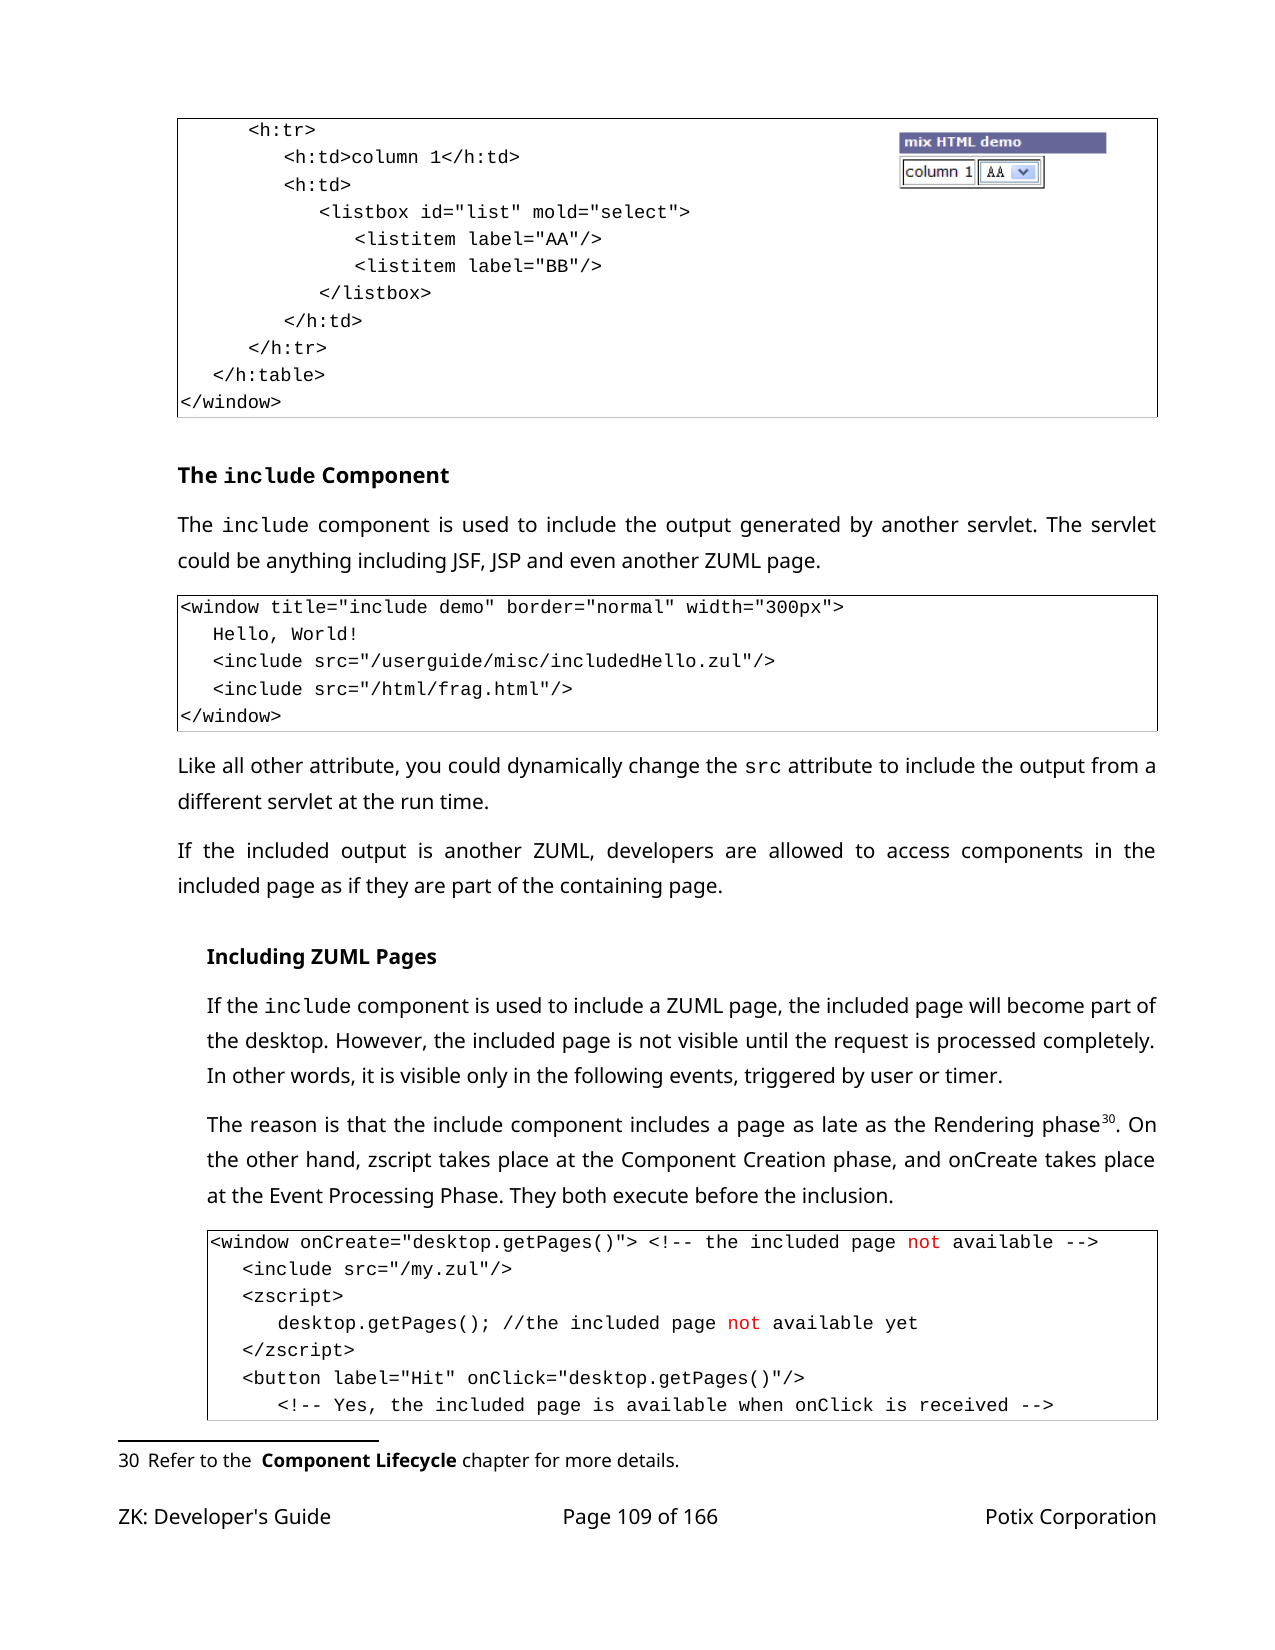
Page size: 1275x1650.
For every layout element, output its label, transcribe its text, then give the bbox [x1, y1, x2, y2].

picture [897, 130, 1107, 191]
subtitle The include Component [177, 460, 1157, 490]
text <window onCreate="desktop.getPages()"> <!-- the included page not available --> [208, 1231, 1157, 1254]
text <window title="include demo" border="normal" width="300px"> [178, 596, 1157, 619]
text If the include component is used to include a ZUML page, the included page will become part of the desktop. However, the included page is not visible until the request is processed completely. In other words, it is visible only in the following events, triggered by user or timer. [207, 991, 1157, 1090]
text <listitem label="BB"/> [178, 254, 1157, 278]
text <h:td> [178, 172, 1157, 197]
text <h:tr> [178, 119, 1157, 142]
text The reason is that the include component includes a page as late as the Rendering phase. On the other hand, zscript takes place at the Component Creation phase, and onCreate takes place at the Event Processing Phase. They both execute before the inclusion. [207, 1110, 1157, 1209]
text Like all other attribute, you could dynamically change the src attribute to include the output from a different servlet at the run time. [177, 752, 1157, 815]
subtitle Including ZUML Pages [207, 942, 1157, 970]
text Hello, World! [178, 622, 1157, 646]
text <include src="/html/frag.html"/> [178, 676, 1157, 701]
text <listbox id="list" mold="select"> [178, 200, 1157, 224]
text </h:tr> [178, 336, 1157, 360]
text </zscript> [208, 1338, 1157, 1363]
text </window> [178, 704, 1157, 731]
text <include src="/my.zul"/> [208, 1257, 1157, 1281]
text <include src="/userguide/misc/includedHello.zul"/> [178, 649, 1157, 673]
text <button label="Hit" onClick="desktop.getPages()"/> [208, 1366, 1157, 1390]
text </window> [178, 390, 1157, 417]
text </h:table> [178, 363, 1157, 387]
text <listitem label="AA"/> [178, 227, 1157, 251]
text </listbox> [178, 281, 1157, 306]
text <h:td>column 1</h:td> [178, 145, 897, 169]
text </h:td> [178, 308, 1157, 333]
text [1107, 145, 1157, 169]
text <!-- Yes, the included page is available when onClick is received --> [208, 1393, 1157, 1420]
text Refer to the Component Lifecycle chapter for more details. [118, 1447, 1157, 1473]
text If the included output is another ZUML, developers are allowed to access components in the included page as if they are part of the containing page. [177, 836, 1157, 899]
text desktop.getPages(); //the included page not available yet [208, 1311, 1157, 1335]
text <zscript> [208, 1284, 1157, 1308]
text The include component is used to include the output generated by another servlet. The servlet could be anything including JSF, JSP and even another ZUML page. [177, 511, 1157, 574]
